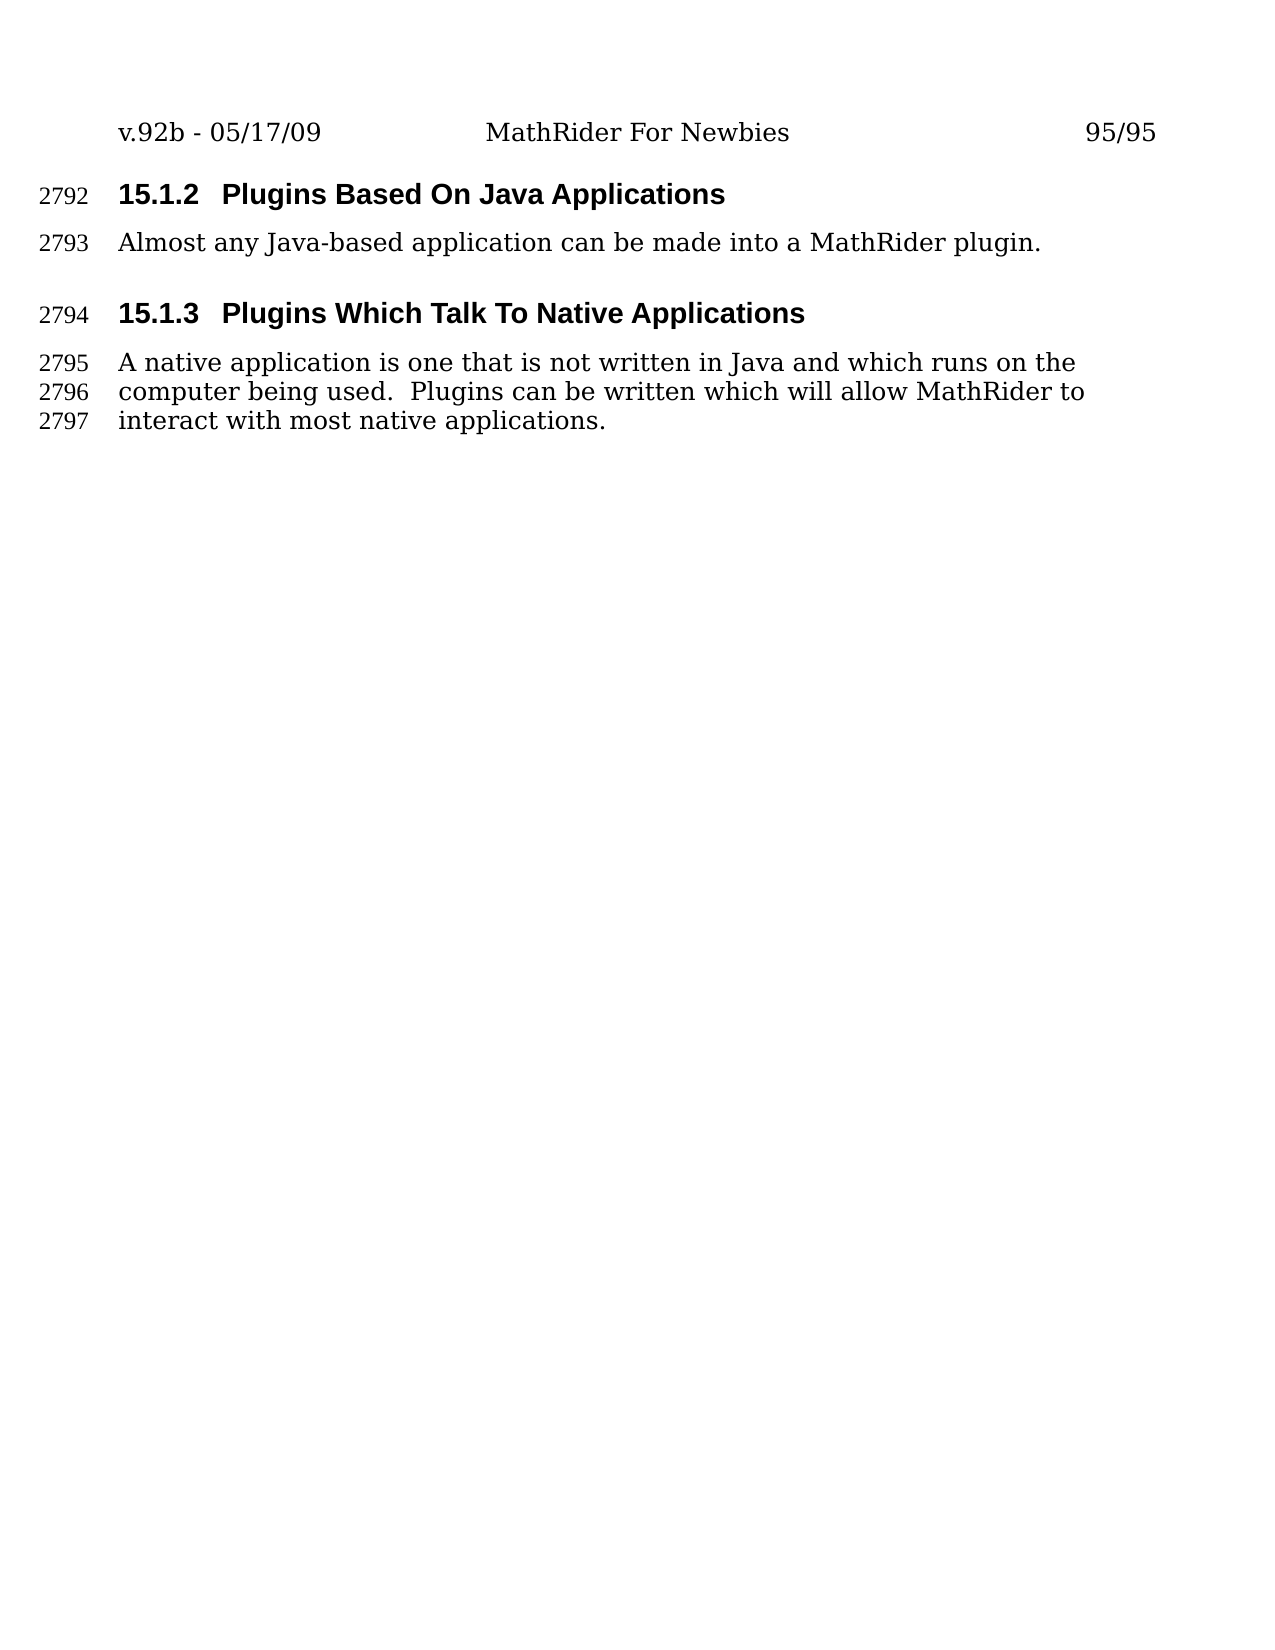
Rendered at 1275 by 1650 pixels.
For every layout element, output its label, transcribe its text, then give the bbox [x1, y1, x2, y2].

subtitle Plugins Which Talk To Native Applications [118, 297, 1157, 330]
text A native application is one that is not written in Java and which runs on the computer being used. Plugins can be written which will allow MathRider to interact with most native applications. [118, 348, 1157, 436]
text Almost any Java-based application can be made into a MathRider plugin. [118, 228, 1157, 257]
subtitle Plugins Based On Java Applications [118, 177, 1157, 210]
